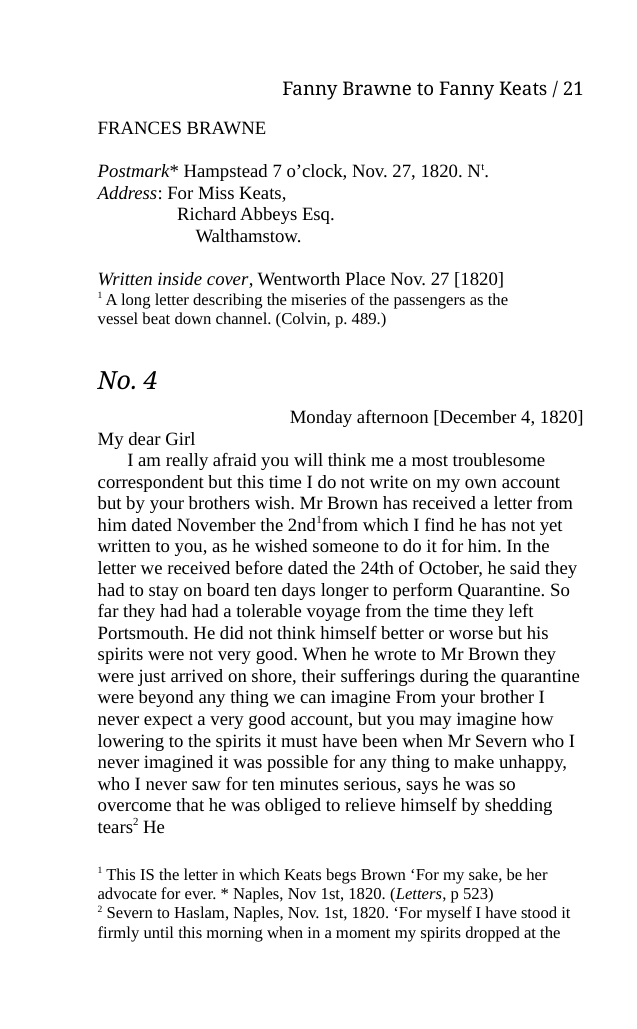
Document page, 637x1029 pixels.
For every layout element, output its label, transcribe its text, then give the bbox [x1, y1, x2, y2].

text My dear Girl [97, 428, 583, 449]
text vessel beat down channel. (Colvin, p. 489.) [97, 309, 583, 328]
text Written inside cover, Wentworth Place Nov. 27 [1820] [97, 268, 583, 289]
text 2 Severn to Haslam, Naples, Nov. 1st, 1820. ‘For myself I have stood it firmly until this morning when in a moment my spirits dropped at the [97, 903, 583, 942]
text I am really afraid you will think me a most troublesome correspondent but this time I do not write on my own account but by your brothers wish. Mr Brown has received a letter from him dated November the 2nd1from which I find he has not yet written to you, as he wished someone to do it for him. In the letter we received before dated the 24th of October, he said they had to stay on board ten days longer to perform Quarantine. So far they had had a tolerable voyage from the time they left Portsmouth. He did not think himself better or worse but his spirits were not very good. When he wrote to Mr Brown they were just arrived on shore, their sufferings during the quarantine were beyond any thing we can imagine From your brother I never expect a very good account, but you may imagine how lowering to the spirits it must have been when Mr Severn who I never imagined it was possible for any thing to make unhappy, who I never saw for ten minutes serious, says he was so overcome that he was obliged to relieve himself by shedding tears2 He [97, 449, 583, 837]
text 1 A long letter describing the miseries of the passengers as the [97, 289, 583, 309]
text Monday afternoon [December 4, 1820] [97, 406, 583, 428]
text FRANCES BRAWNE [97, 117, 583, 139]
subtitle No. 4 [97, 363, 583, 397]
text Postmark* Hampstead 7 o’clock, Nov. 27, 1820. Nt. [97, 160, 583, 182]
text Address: For Miss Keats, [97, 182, 583, 203]
text Richard Abbeys Esq. [97, 203, 583, 225]
text Walthamstow. [97, 225, 583, 246]
text 1 This IS the letter in which Keats begs Brown ‘For my sake, be her advocate for ever. * Naples, Nov 1st, 1820. (Letters, p 523) [97, 865, 583, 903]
